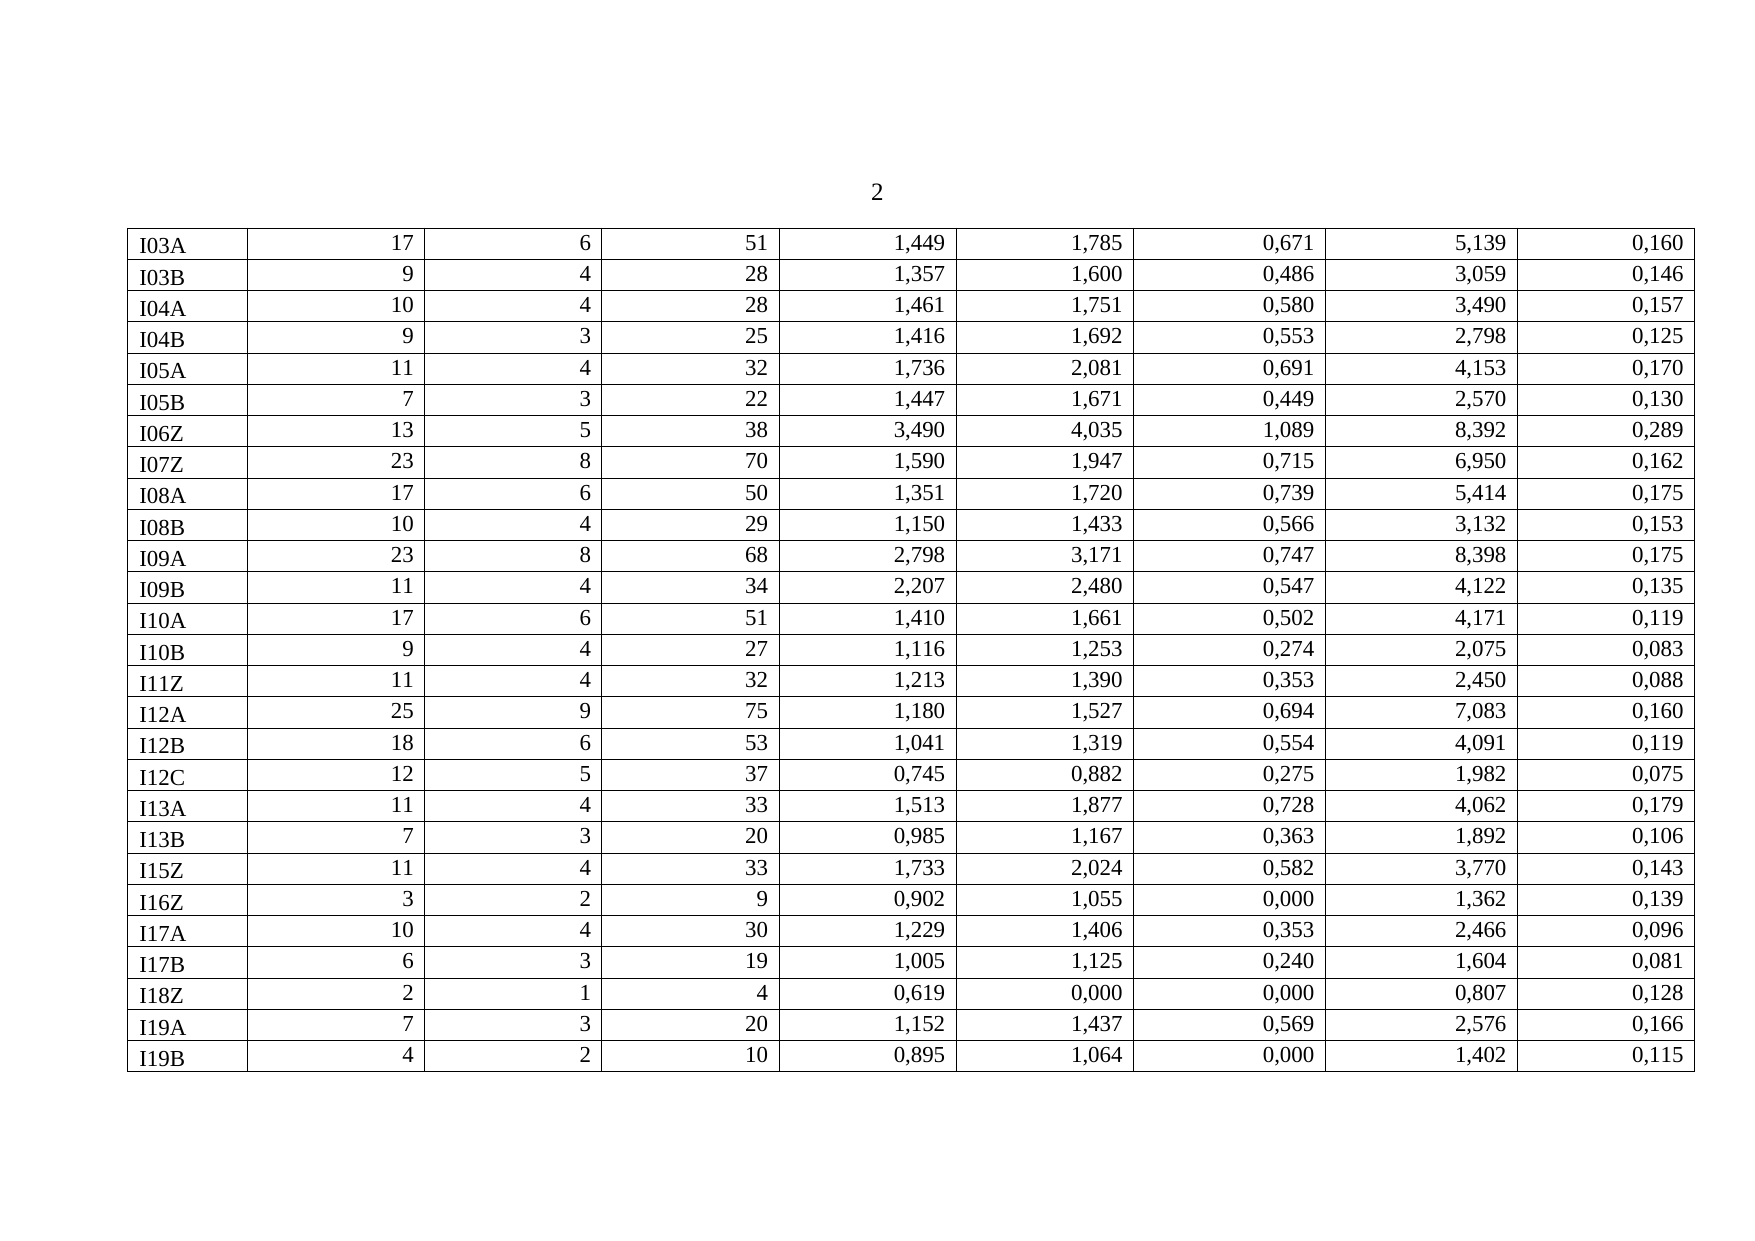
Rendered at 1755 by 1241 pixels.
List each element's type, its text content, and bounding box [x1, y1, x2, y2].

table_cell 9 [248, 322, 424, 352]
table_cell 1,167 [957, 822, 1133, 852]
table_cell I03A [128, 229, 247, 259]
table_cell 2 [248, 979, 424, 1009]
table_cell 0,146 [1518, 260, 1694, 290]
table_cell 1,751 [957, 291, 1133, 321]
table_cell 0,083 [1518, 635, 1694, 665]
table_cell 34 [602, 572, 779, 602]
table_cell 0,130 [1518, 385, 1694, 415]
table_cell 2,075 [1326, 635, 1517, 665]
table_cell 2 [425, 885, 601, 915]
table_cell 0,274 [1134, 635, 1325, 665]
table_cell 0,569 [1134, 1010, 1325, 1040]
table_cell 30 [602, 916, 779, 946]
table_cell 0,115 [1518, 1041, 1694, 1071]
table_cell 1,947 [957, 447, 1133, 477]
table_cell 17 [248, 604, 424, 634]
table_cell 1,180 [780, 697, 956, 727]
table_cell 6 [425, 604, 601, 634]
table_cell I03B [128, 260, 247, 290]
table_cell 0,739 [1134, 479, 1325, 509]
table_cell 4 [425, 291, 601, 321]
table_cell 25 [602, 322, 779, 352]
table_cell 25 [248, 697, 424, 727]
table_cell 10 [248, 916, 424, 946]
table_cell 1,433 [957, 510, 1133, 540]
table_cell 2,466 [1326, 916, 1517, 946]
table_cell 1,116 [780, 635, 956, 665]
table_cell 1,410 [780, 604, 956, 634]
table_cell 0,486 [1134, 260, 1325, 290]
table_cell 3 [425, 1010, 601, 1040]
table_cell 4 [425, 791, 601, 821]
table_cell 1 [425, 979, 601, 1009]
table_cell 0,747 [1134, 541, 1325, 571]
table_cell I16Z [128, 885, 247, 915]
table_cell 1,671 [957, 385, 1133, 415]
table_cell 0,153 [1518, 510, 1694, 540]
table_cell 27 [602, 635, 779, 665]
table_cell 9 [248, 635, 424, 665]
table_cell 8 [425, 447, 601, 477]
table_cell 2,480 [957, 572, 1133, 602]
table_cell 33 [602, 854, 779, 884]
table_cell 1,041 [780, 729, 956, 759]
table_cell 1,892 [1326, 822, 1517, 852]
table_cell 6 [425, 229, 601, 259]
table_cell 53 [602, 729, 779, 759]
table_cell 3 [248, 885, 424, 915]
table_cell I12A [128, 697, 247, 727]
table_cell 11 [248, 854, 424, 884]
table_cell I13B [128, 822, 247, 852]
table_cell 4,035 [957, 416, 1133, 446]
table_cell 0,166 [1518, 1010, 1694, 1040]
table_cell 28 [602, 260, 779, 290]
table_cell 5,139 [1326, 229, 1517, 259]
table_cell 7,083 [1326, 697, 1517, 727]
table_cell 0,160 [1518, 229, 1694, 259]
table_cell I17A [128, 916, 247, 946]
table_cell 3 [425, 822, 601, 852]
table_cell 70 [602, 447, 779, 477]
table_cell 0,554 [1134, 729, 1325, 759]
table_cell I18Z [128, 979, 247, 1009]
table_cell 4 [602, 979, 779, 1009]
table_cell 1,152 [780, 1010, 956, 1040]
table_cell 10 [602, 1041, 779, 1071]
table_cell 1,406 [957, 916, 1133, 946]
table_cell 9 [602, 885, 779, 915]
table_cell 1,692 [957, 322, 1133, 352]
table_cell 4,091 [1326, 729, 1517, 759]
table_cell 0,162 [1518, 447, 1694, 477]
table_cell 1,351 [780, 479, 956, 509]
table_cell 50 [602, 479, 779, 509]
table_cell 10 [248, 291, 424, 321]
table_cell 1,362 [1326, 885, 1517, 915]
table_cell 0,289 [1518, 416, 1694, 446]
table_cell 0,160 [1518, 697, 1694, 727]
table_cell 0,985 [780, 822, 956, 852]
table_cell 23 [248, 447, 424, 477]
table_cell 0,125 [1518, 322, 1694, 352]
table_cell 0,566 [1134, 510, 1325, 540]
table_cell 3,171 [957, 541, 1133, 571]
table_cell 0,553 [1134, 322, 1325, 352]
table_cell I17B [128, 947, 247, 977]
table_cell 1,449 [780, 229, 956, 259]
table_cell I13A [128, 791, 247, 821]
table_cell 23 [248, 541, 424, 571]
table_cell I12B [128, 729, 247, 759]
table_cell I11Z [128, 666, 247, 696]
table_cell 0,728 [1134, 791, 1325, 821]
table_cell I09B [128, 572, 247, 602]
table_cell 0,088 [1518, 666, 1694, 696]
table_cell 0,157 [1518, 291, 1694, 321]
table_cell 0,547 [1134, 572, 1325, 602]
table_cell 1,982 [1326, 760, 1517, 790]
table_cell 37 [602, 760, 779, 790]
table_cell I05B [128, 385, 247, 415]
table_cell 1,319 [957, 729, 1133, 759]
table_cell I08B [128, 510, 247, 540]
table_cell 75 [602, 697, 779, 727]
table_cell 29 [602, 510, 779, 540]
table_cell 17 [248, 479, 424, 509]
table_cell 1,785 [957, 229, 1133, 259]
table_cell 1,513 [780, 791, 956, 821]
table_cell 3 [425, 385, 601, 415]
table_cell 0,882 [957, 760, 1133, 790]
table_cell 8,392 [1326, 416, 1517, 446]
table_cell 0,106 [1518, 822, 1694, 852]
table_cell 4 [425, 260, 601, 290]
table_cell 3,059 [1326, 260, 1517, 290]
table_cell 1,150 [780, 510, 956, 540]
table_cell 0,715 [1134, 447, 1325, 477]
table_cell 10 [248, 510, 424, 540]
table_cell 2,081 [957, 354, 1133, 384]
table_cell 20 [602, 822, 779, 852]
table_cell 0,135 [1518, 572, 1694, 602]
table_cell I04A [128, 291, 247, 321]
table_cell 22 [602, 385, 779, 415]
table_cell 1,736 [780, 354, 956, 384]
table_cell 51 [602, 229, 779, 259]
table_cell 0,000 [1134, 1041, 1325, 1071]
table_cell 1,720 [957, 479, 1133, 509]
table_cell 1,064 [957, 1041, 1133, 1071]
table_cell 0,175 [1518, 479, 1694, 509]
table_cell 1,461 [780, 291, 956, 321]
table_cell I15Z [128, 854, 247, 884]
table_cell 68 [602, 541, 779, 571]
table_cell 2,207 [780, 572, 956, 602]
table_cell 8,398 [1326, 541, 1517, 571]
table_cell 1,253 [957, 635, 1133, 665]
table_cell 0,119 [1518, 729, 1694, 759]
table_cell 0,353 [1134, 666, 1325, 696]
table_cell 0,691 [1134, 354, 1325, 384]
table_cell 6 [425, 479, 601, 509]
table_cell 1,390 [957, 666, 1133, 696]
table_cell 0,671 [1134, 229, 1325, 259]
table_cell 1,527 [957, 697, 1133, 727]
table_cell 1,229 [780, 916, 956, 946]
table_cell 0,000 [1134, 885, 1325, 915]
table_cell 0,275 [1134, 760, 1325, 790]
table_cell 20 [602, 1010, 779, 1040]
table_cell 4 [248, 1041, 424, 1071]
table_cell 7 [248, 385, 424, 415]
table_cell 33 [602, 791, 779, 821]
table_cell I04B [128, 322, 247, 352]
table_cell 0,694 [1134, 697, 1325, 727]
table_cell 38 [602, 416, 779, 446]
table_cell 0,240 [1134, 947, 1325, 977]
table_cell 1,357 [780, 260, 956, 290]
table_cell 5 [425, 760, 601, 790]
table_cell 0,353 [1134, 916, 1325, 946]
table_cell 0,170 [1518, 354, 1694, 384]
table_cell 32 [602, 666, 779, 696]
table_cell 1,005 [780, 947, 956, 977]
table_cell 11 [248, 354, 424, 384]
table_cell 4 [425, 635, 601, 665]
table_cell 7 [248, 1010, 424, 1040]
table_cell 7 [248, 822, 424, 852]
table_cell 1,661 [957, 604, 1133, 634]
table_cell 4 [425, 854, 601, 884]
table_cell 5 [425, 416, 601, 446]
table_cell 0,119 [1518, 604, 1694, 634]
table_cell 11 [248, 666, 424, 696]
table_cell 4,062 [1326, 791, 1517, 821]
table_cell 2,576 [1326, 1010, 1517, 1040]
table_cell 0,502 [1134, 604, 1325, 634]
table_cell 3 [425, 322, 601, 352]
table_cell 0,128 [1518, 979, 1694, 1009]
table_cell 17 [248, 229, 424, 259]
table_cell 13 [248, 416, 424, 446]
table_cell 2,450 [1326, 666, 1517, 696]
table_cell 4 [425, 510, 601, 540]
table_cell 0,582 [1134, 854, 1325, 884]
table_cell 9 [248, 260, 424, 290]
table_cell 1,733 [780, 854, 956, 884]
table_cell 1,416 [780, 322, 956, 352]
table_cell I12C [128, 760, 247, 790]
table_cell 4,153 [1326, 354, 1517, 384]
table_cell 1,402 [1326, 1041, 1517, 1071]
table_cell I06Z [128, 416, 247, 446]
table_cell 19 [602, 947, 779, 977]
table_cell 2,798 [1326, 322, 1517, 352]
table_cell 6,950 [1326, 447, 1517, 477]
table_cell 3,770 [1326, 854, 1517, 884]
table_cell 1,437 [957, 1010, 1133, 1040]
table_cell 3 [425, 947, 601, 977]
table_cell 0,000 [1134, 979, 1325, 1009]
table_cell 4,171 [1326, 604, 1517, 634]
table_cell 3,490 [1326, 291, 1517, 321]
table_cell 0,619 [780, 979, 956, 1009]
table_cell 11 [248, 791, 424, 821]
table_cell 0,179 [1518, 791, 1694, 821]
table_cell 0,807 [1326, 979, 1517, 1009]
table_cell 8 [425, 541, 601, 571]
table_cell 5,414 [1326, 479, 1517, 509]
table_cell 3,490 [780, 416, 956, 446]
table_cell 0,745 [780, 760, 956, 790]
table_cell 1,447 [780, 385, 956, 415]
table_cell 1,089 [1134, 416, 1325, 446]
table_cell 1,213 [780, 666, 956, 696]
table_cell 0,143 [1518, 854, 1694, 884]
table_cell 3,132 [1326, 510, 1517, 540]
table_cell I19B [128, 1041, 247, 1071]
table_cell 0,096 [1518, 916, 1694, 946]
table_cell 0,449 [1134, 385, 1325, 415]
table_cell 1,055 [957, 885, 1133, 915]
table_cell I10B [128, 635, 247, 665]
table_cell I08A [128, 479, 247, 509]
table_cell 0,081 [1518, 947, 1694, 977]
table_cell 2 [425, 1041, 601, 1071]
table_cell 6 [425, 729, 601, 759]
table_cell 4 [425, 572, 601, 602]
table_cell I05A [128, 354, 247, 384]
table_cell 1,604 [1326, 947, 1517, 977]
table_cell 2,570 [1326, 385, 1517, 415]
table_cell 9 [425, 697, 601, 727]
table_cell 1,125 [957, 947, 1133, 977]
table_cell 18 [248, 729, 424, 759]
table_cell 51 [602, 604, 779, 634]
table_cell 28 [602, 291, 779, 321]
table_cell I07Z [128, 447, 247, 477]
table_cell 0,075 [1518, 760, 1694, 790]
table_cell 1,590 [780, 447, 956, 477]
table_cell 4 [425, 354, 601, 384]
table_cell 0,895 [780, 1041, 956, 1071]
table_cell 1,600 [957, 260, 1133, 290]
table_cell 2,798 [780, 541, 956, 571]
table_cell 4 [425, 666, 601, 696]
table_cell 2,024 [957, 854, 1133, 884]
table_cell 4 [425, 916, 601, 946]
table_cell I09A [128, 541, 247, 571]
table_cell 12 [248, 760, 424, 790]
table_cell 0,175 [1518, 541, 1694, 571]
table_cell I19A [128, 1010, 247, 1040]
table_cell 11 [248, 572, 424, 602]
table_cell I10A [128, 604, 247, 634]
table_cell 0,363 [1134, 822, 1325, 852]
table_cell 0,000 [957, 979, 1133, 1009]
table_cell 4,122 [1326, 572, 1517, 602]
table_cell 1,877 [957, 791, 1133, 821]
table_cell 0,139 [1518, 885, 1694, 915]
table_cell 32 [602, 354, 779, 384]
table_cell 6 [248, 947, 424, 977]
table_cell 0,580 [1134, 291, 1325, 321]
table_cell 0,902 [780, 885, 956, 915]
